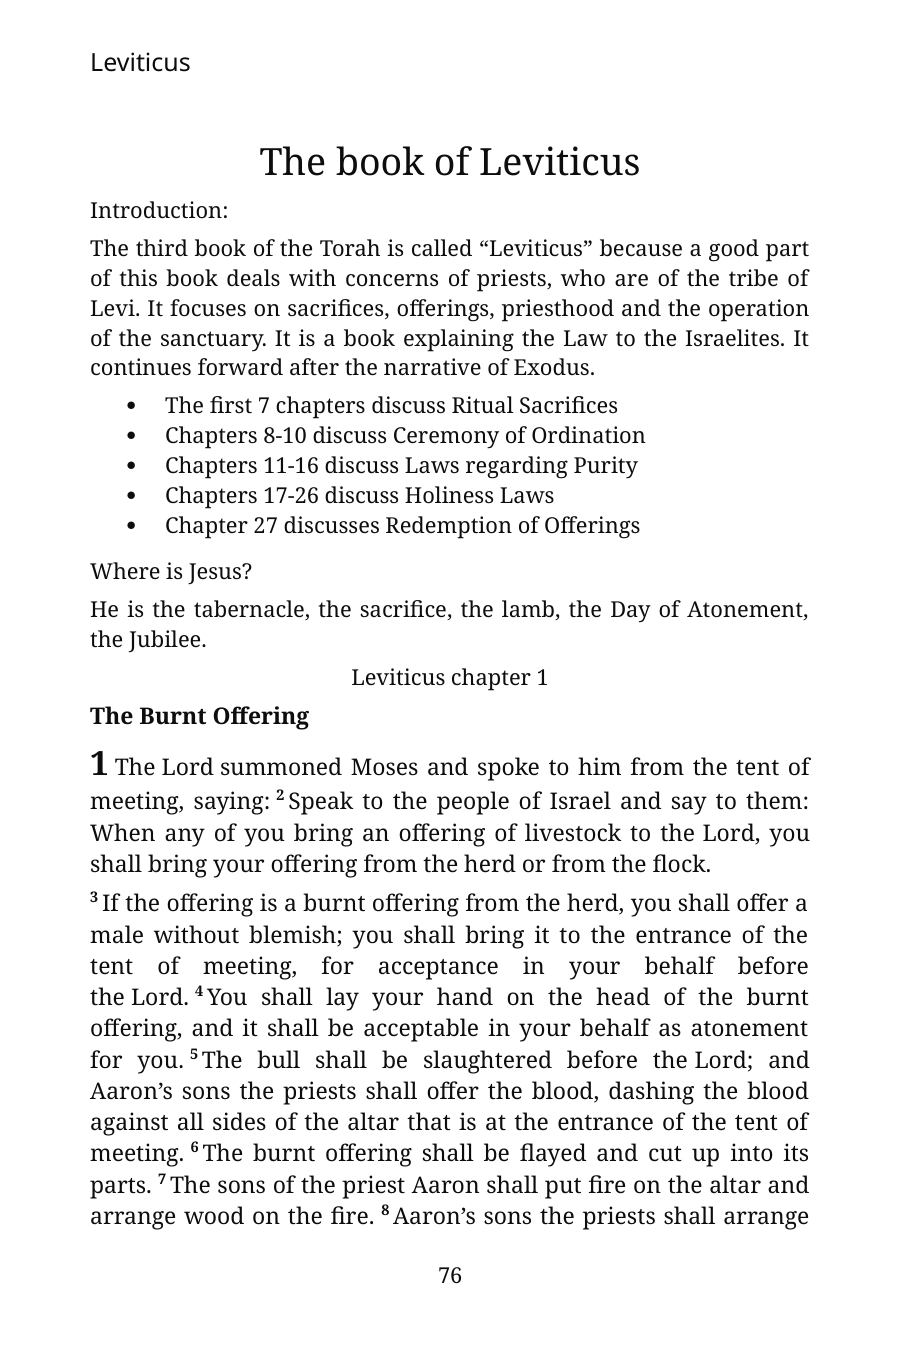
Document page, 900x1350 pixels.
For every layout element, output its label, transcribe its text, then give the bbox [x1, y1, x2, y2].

list Chapters 8-10 discuss Ceremony of Ordination [127, 420, 810, 450]
text Leviticus chapter 1 [90, 662, 810, 692]
text He is the tabernacle, the sacrifice, the lamb, the Day of Atonement, the Jubilee. [90, 594, 810, 654]
text Introduction: [90, 195, 810, 225]
list Chapter 27 discusses Redemption of Offerings [127, 509, 810, 539]
list Chapters 11-16 discuss Laws regarding Purity [127, 450, 810, 480]
text The Burnt Offering [90, 700, 810, 731]
text The third book of the Torah is called “Leviticus” because a good part of this book deals with concerns of priests, who are of the tribe of Levi. It focuses on sacrifices, offerings, priesthood and the operation of the sanctuary. It is a book explaining the Law to the Israelites. It continues forward after the narrative of Exodus. [90, 233, 810, 382]
list Chapters 17-26 discuss Holiness Laws [127, 480, 810, 509]
text The book of Leviticus [90, 136, 810, 187]
text 1 The Lord summoned Moses and spoke to him from the tent of meeting, saying: 2 Speak to the people of Israel and say to them: When any of you bring an offering of livestock to the Lord, you shall bring your offering from the herd or from the flock. [90, 740, 810, 879]
text 3 If the offering is a burnt offering from the herd, you shall offer a male without blemish; you shall bring it to the entrance of the tent of meeting, for acceptance in your behalf before the Lord. 4 You shall lay your hand on the head of the burnt offering, and it shall be acceptable in your behalf as atonement for you. 5 The bull shall be slaughtered before the Lord; and Aaron’s sons the priests shall offer the blood, dashing the blood against all sides of the altar that is at the entrance of the tent of meeting. 6 The burnt offering shall be flayed and cut up into its parts. 7 The sons of the priest Aaron shall put fire on the altar and arrange wood on the fire. 8 Aaron’s sons the priests shall arrange [90, 887, 810, 1231]
text Where is Jesus? [90, 556, 810, 586]
list The first 7 chapters discuss Ritual Sacrifices [127, 390, 810, 420]
